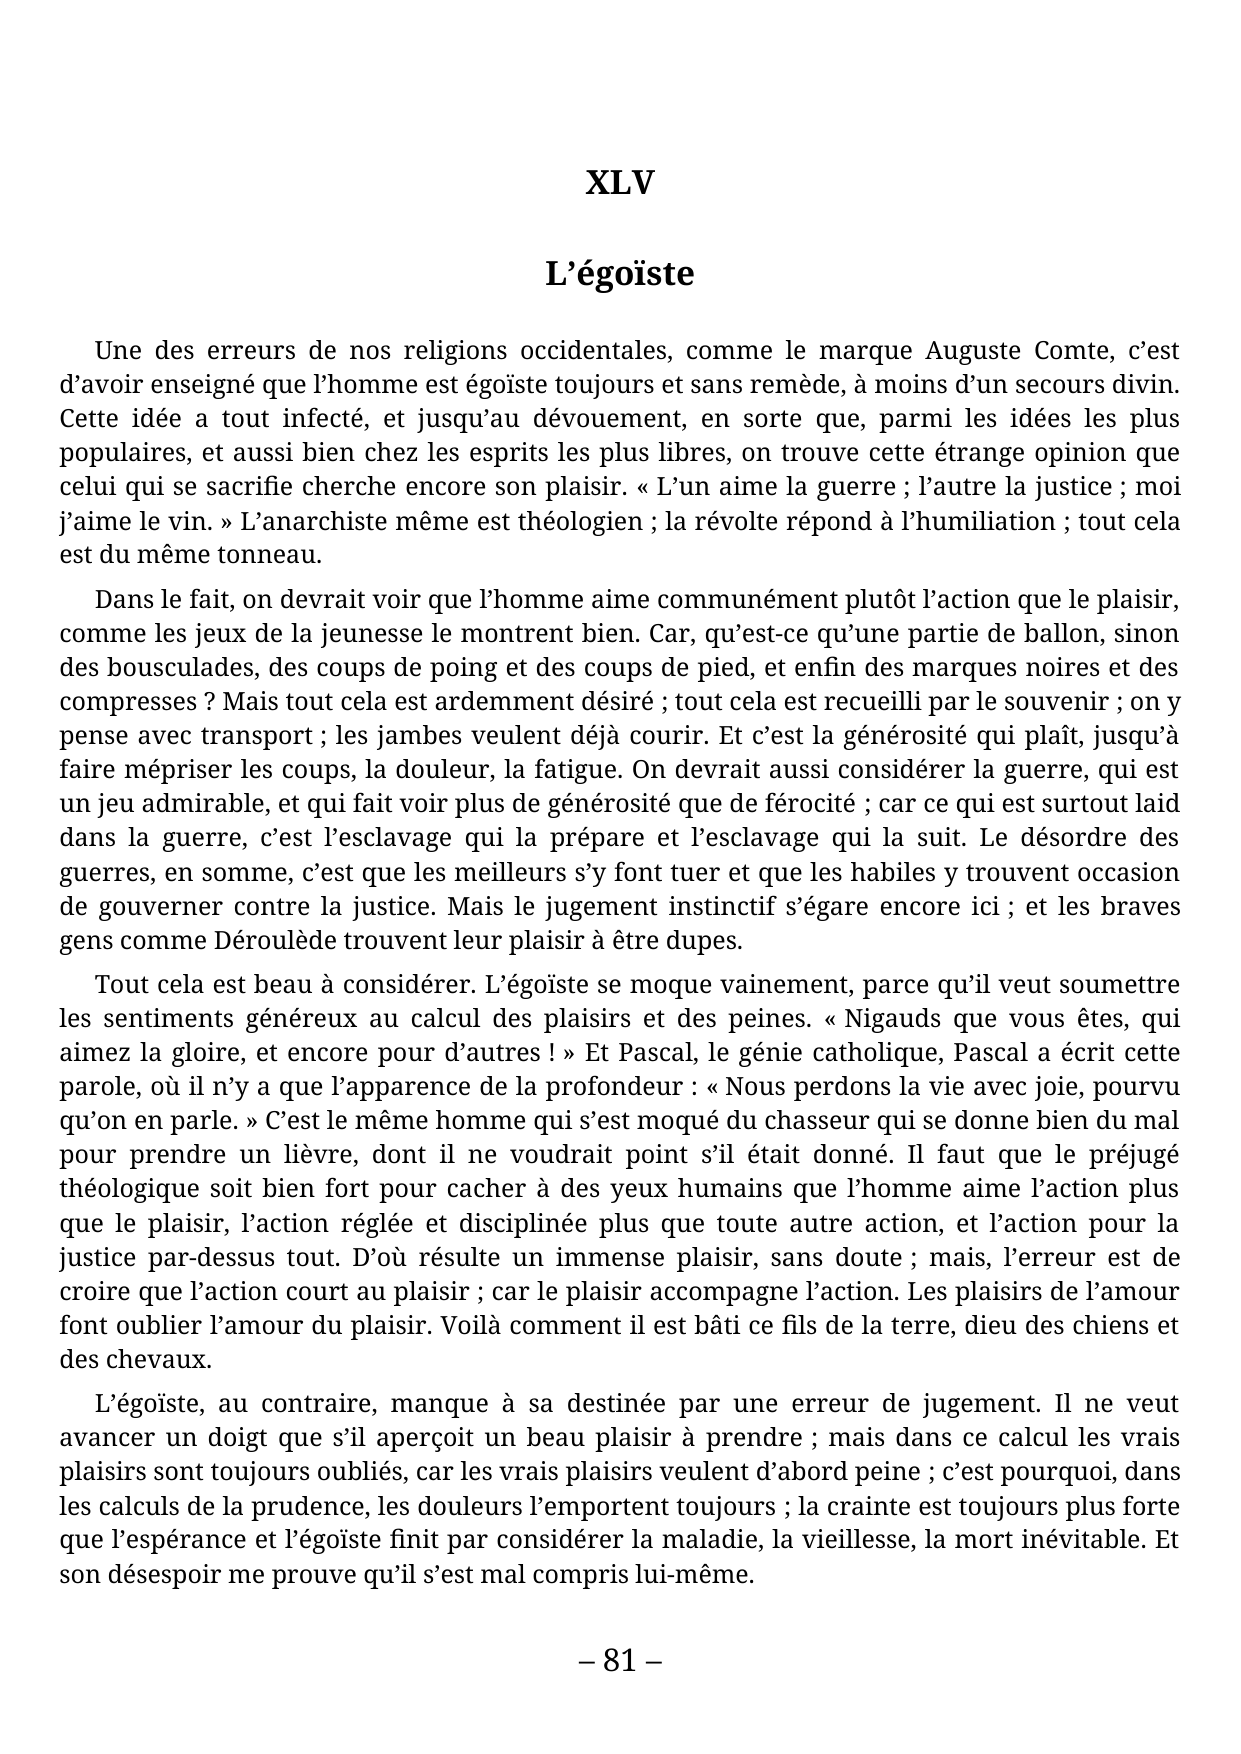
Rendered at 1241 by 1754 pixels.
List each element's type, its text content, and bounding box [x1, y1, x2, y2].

text Dans le fait, on devrait voir que l’homme aime communément plutôt l’action que le plaisir, comme les jeux de la jeunesse le montrent bien. Car, qu’est-ce qu’une partie de ballon, sinon des bousculades, des coups de poing et des coups de pied, et enfin des marques noires et des compresses ? Mais tout cela est ardemment désiré ; tout cela est recueilli par le souvenir ; on y pense avec transport ; les jambes veulent déjà courir. Et c’est la générosité qui plaît, jusqu’à faire mépriser les coups, la douleur, la fatigue. On devrait aussi considérer la guerre, qui est un jeu admirable, et qui fait voir plus de générosité que de férocité ; car ce qui est surtout laid dans la guerre, c’est l’esclavage qui la prépare et l’esclavage qui la suit. Le désordre des guerres, en somme, c’est que les meilleurs s’y font tuer et que les habiles y trouvent occasion de gouverner contre la justice. Mais le jugement instinctif s’égare encore ici ; et les braves gens comme Déroulède trouvent leur plaisir à être dupes. [59, 582, 1181, 956]
text Une des erreurs de nos religions occidentales, comme le marque Auguste Comte, c’est d’avoir enseigné que l’homme est égoïste toujours et sans remède, à moins d’un secours divin. Cette idée a tout infecté, et jusqu’au dévouement, en sorte que, parmi les idées les plus populaires, et aussi bien chez les esprits les plus libres, on trouve cette étrange opinion que celui qui se sacrifie cherche encore son plaisir. « L’un aime la guerre ; l’autre la justice ; moi j’aime le vin. » L’anarchiste même est théologien ; la révolte répond à l’humiliation ; tout cela est du même tonneau. [59, 333, 1181, 571]
subtitle XLV L’égoïste [59, 159, 1181, 295]
text L’égoïste, au contraire, manque à sa destinée par une erreur de jugement. Il ne veut avancer un doigt que s’il aperçoit un beau plaisir à prendre ; mais dans ce calcul les vrais plaisirs sont toujours oubliés, car les vrais plaisirs veulent d’abord peine ; c’est pourquoi, dans les calculs de la prudence, les douleurs l’emportent toujours ; la crainte est toujours plus forte que l’espérance et l’égoïste finit par considérer la maladie, la vieillesse, la mort inévitable. Et son désespoir me prouve qu’il s’est mal compris lui-même. [59, 1386, 1181, 1590]
text Tout cela est beau à considérer. L’égoïste se moque vainement, parce qu’il veut soumettre les sentiments généreux au calcul des plaisirs et des peines. « Nigauds que vous êtes, qui aimez la gloire, et encore pour d’autres ! » Et Pascal, le génie catholique, Pascal a écrit cette parole, où il n’y a que l’apparence de la profondeur : « Nous perdons la vie avec joie, pourvu qu’on en parle. » C’est le même homme qui s’est moqué du chasseur qui se donne bien du mal pour prendre un lièvre, dont il ne voudrait point s’il était donné. Il faut que le préjugé théologique soit bien fort pour cacher à des yeux humains que l’homme aime l’action plus que le plaisir, l’action réglée et disciplinée plus que toute autre action, et l’action pour la justice par-dessus tout. D’où résulte un immense plaisir, sans doute ; mais, l’erreur est de croire que l’action court au plaisir ; car le plaisir accompagne l’action. Les plaisirs de l’amour font oublier l’amour du plaisir. Voilà comment il est bâti ce fils de la terre, dieu des chiens et des chevaux. [59, 967, 1181, 1376]
